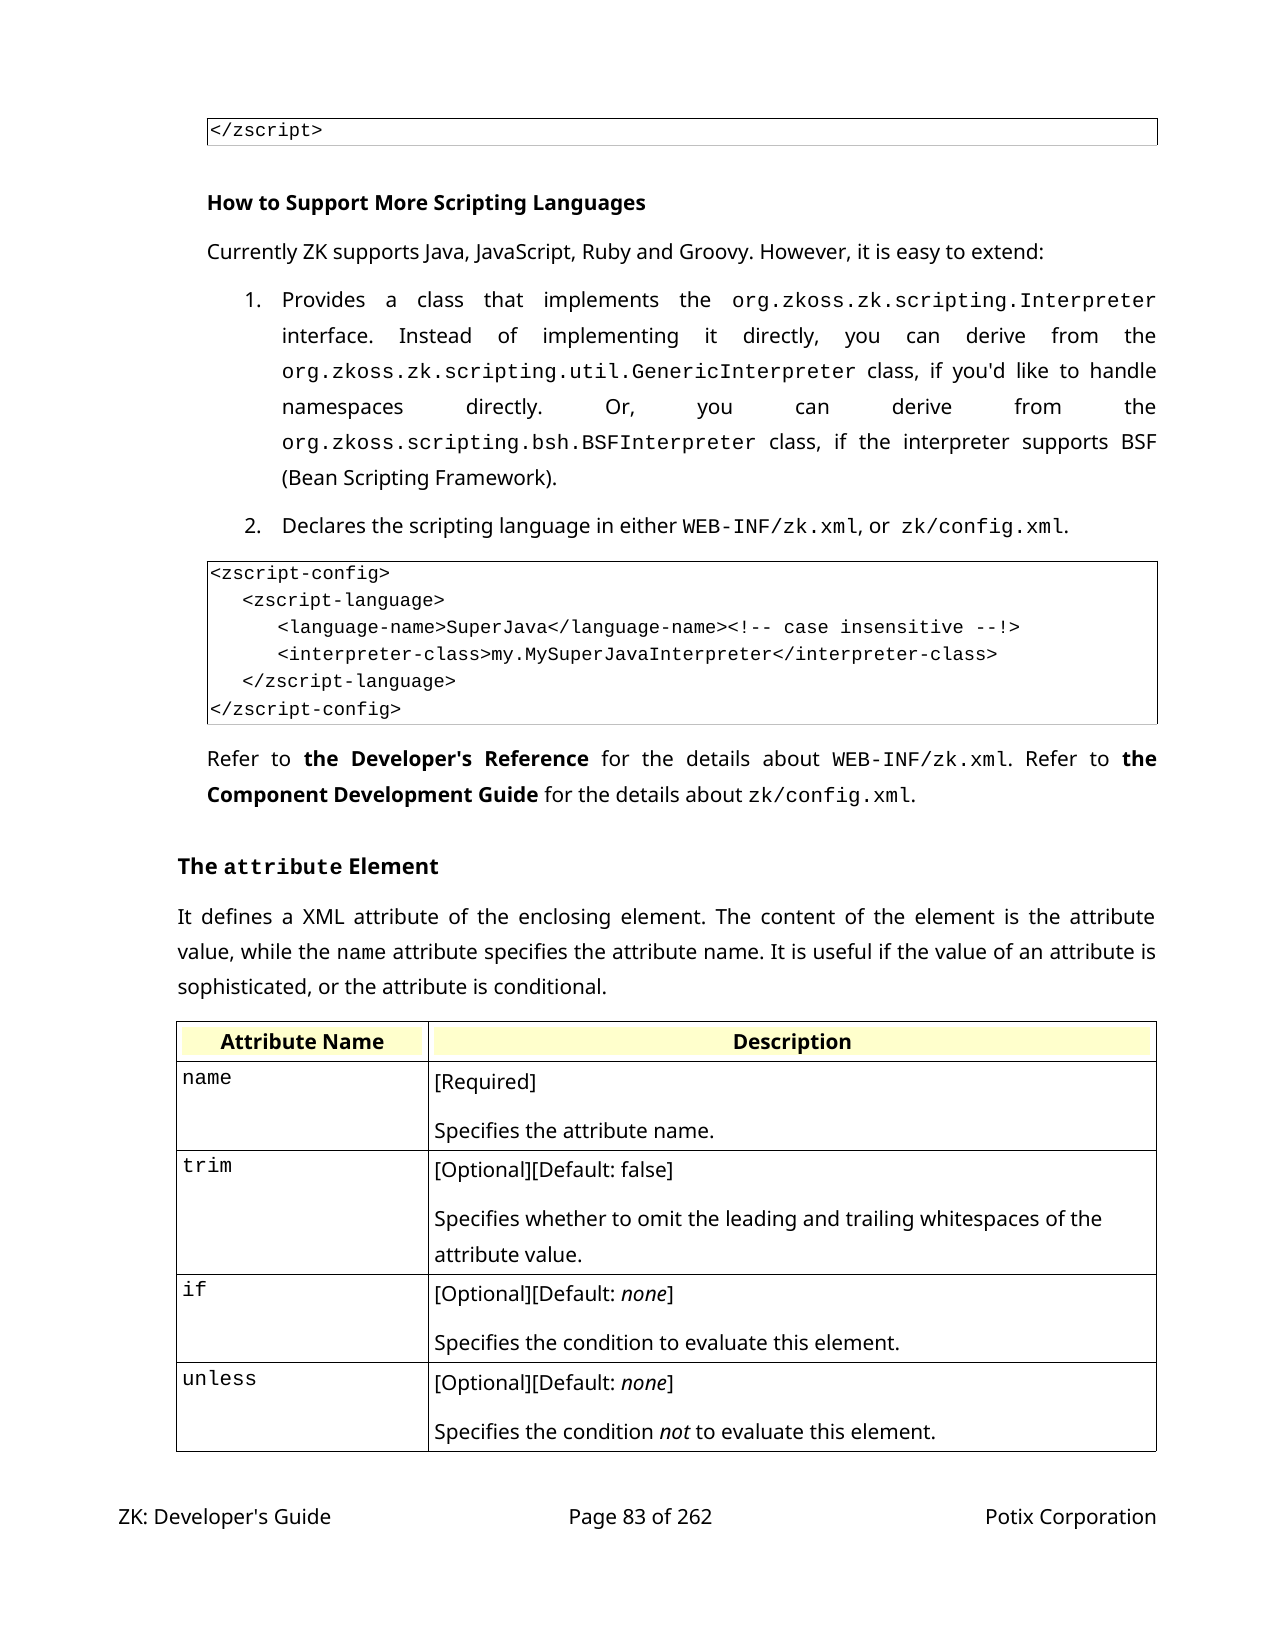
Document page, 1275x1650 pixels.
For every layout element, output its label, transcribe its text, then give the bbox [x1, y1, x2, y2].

text <zscript-language> [208, 588, 1157, 612]
table_header Attribute Name [177, 1022, 428, 1061]
text </zscript-config> [208, 697, 1157, 724]
text </zscript-language> [208, 669, 1157, 694]
text <interpreter-class>my.MySuperJavaInterpreter</interpreter-class> [208, 642, 1157, 666]
table_header Description [429, 1022, 1156, 1061]
table_cell [Required] Specifies the attribute name. [429, 1062, 1156, 1150]
text <language-name>SuperJava</language-name><!-- case insensitive --!> [208, 615, 1157, 639]
text </zscript> [208, 119, 1157, 145]
table_cell [Optional][Default: none] Specifies the condition to evaluate this element. [429, 1275, 1156, 1362]
text It defines a XML attribute of the enclosing element. The content of the element is the attribute value, while the name attribute specifies the attribute name. It is useful if the value of an attribute is sophisticated, or the attribute is conditional. [177, 902, 1157, 1001]
list Declares the scripting language in either WEB-INF/zk.xml, or zk/config.xml. [244, 511, 1157, 540]
table_cell unless [177, 1363, 428, 1451]
text Currently ZK supports Java, JavaScript, Ruby and Groovy. However, it is easy to extend: [207, 237, 1157, 265]
list Provides a class that implements the org.zkoss.zk.scripting.Interpreter interface. Instead of implementing it directly, you can derive from the org.zkoss.zk.scripting.util.GenericInterpreter class, if you'd like to handle namespaces directly. Or, you can derive from the org.zkoss.scripting.bsh.BSFInterpreter class, if the interpreter supports BSF (Bean Scripting Framework). [244, 286, 1157, 491]
table_cell [Optional][Default: none] Specifies the condition not to evaluate this element. [429, 1363, 1156, 1451]
table_cell name [177, 1062, 428, 1150]
text Refer to the Developer's Reference for the details about WEB-INF/zk.xml. Refer to the Component Development Guide for the details about zk/config.xml. [207, 744, 1157, 808]
table_cell [Optional][Default: false] Specifies whether to omit the leading and trailing whitespaces of the attribute value. [429, 1151, 1156, 1274]
subtitle The attribute Element [177, 851, 1157, 881]
text <zscript-config> [208, 562, 1157, 585]
subtitle How to Support More Scripting Languages [207, 188, 1157, 216]
table_cell if [177, 1275, 428, 1362]
table_cell trim [177, 1151, 428, 1274]
